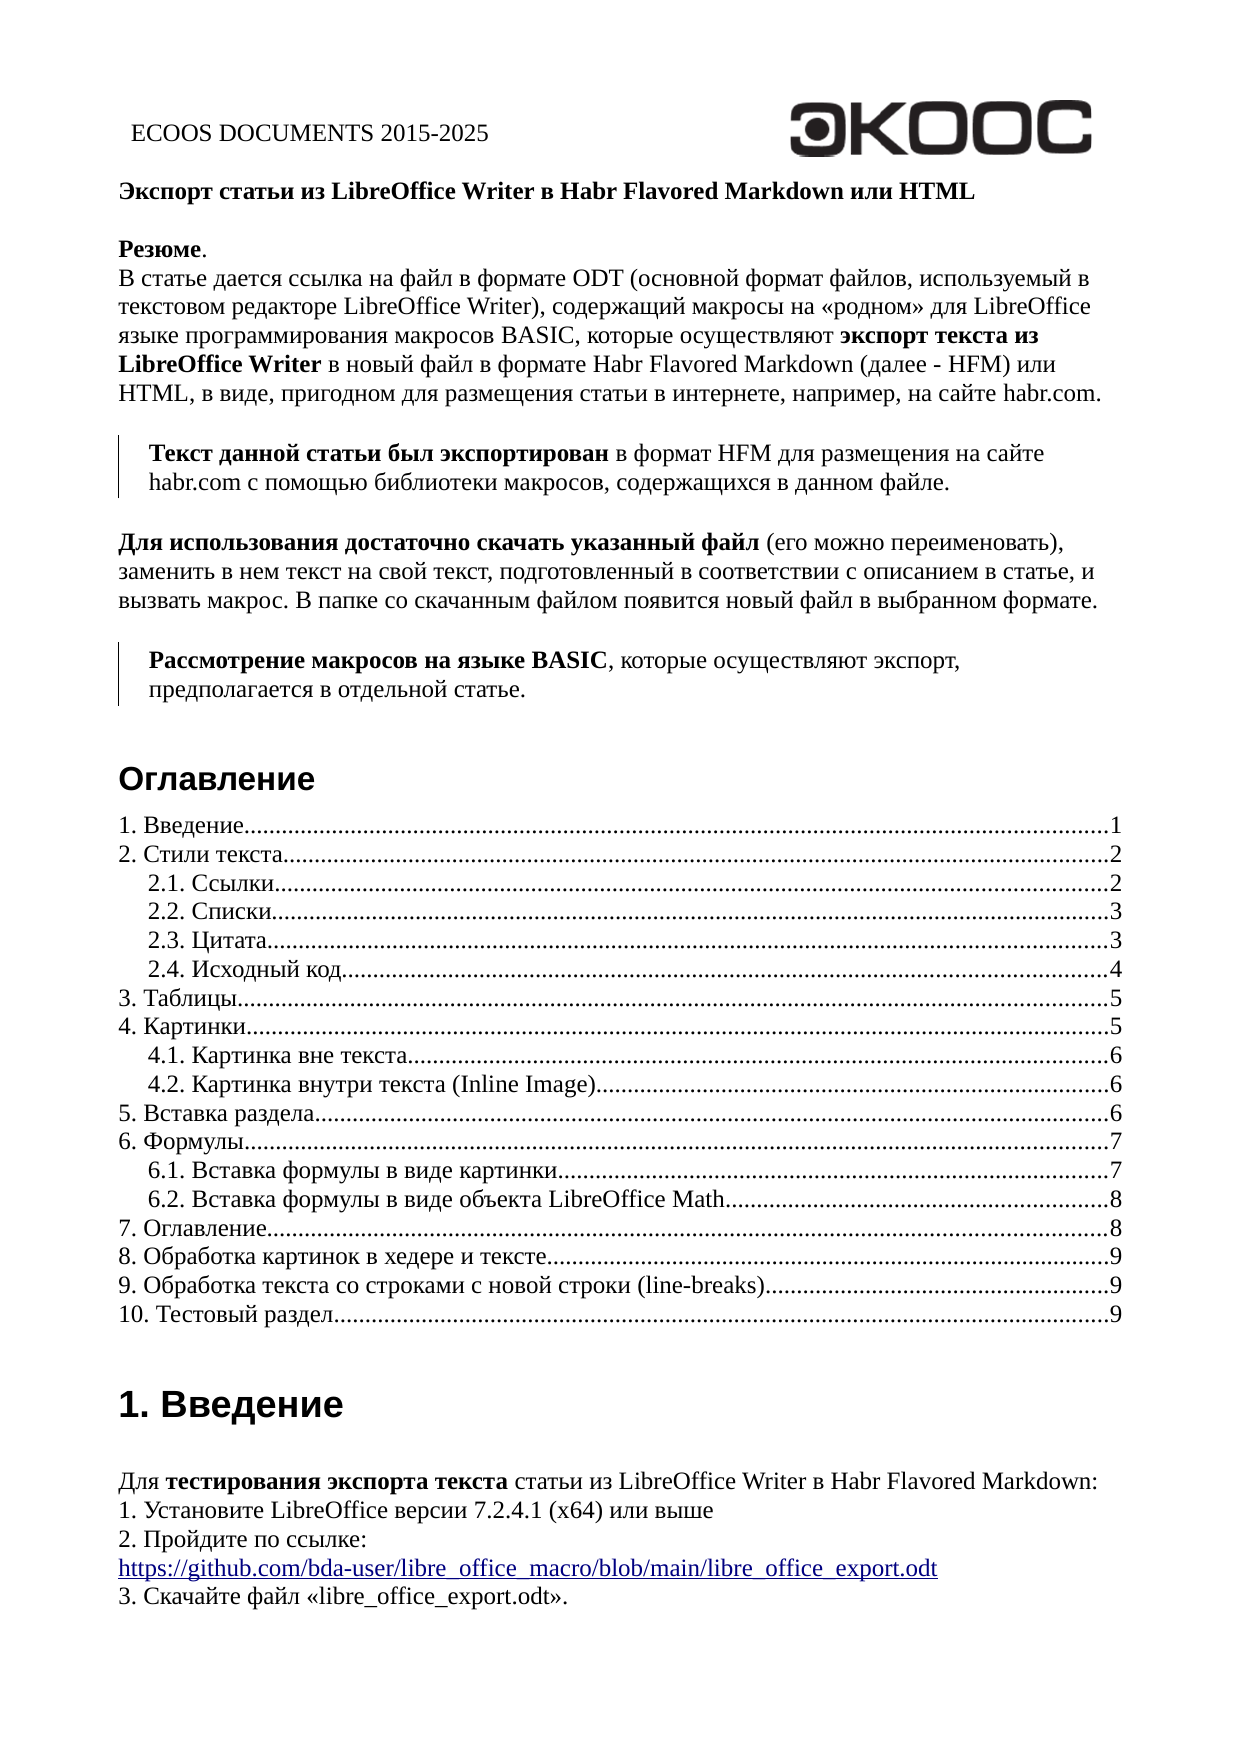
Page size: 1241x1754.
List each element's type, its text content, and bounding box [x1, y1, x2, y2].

text 4.2. Картинка внутри текста (Inline Image) 6 [148, 1069, 1122, 1098]
text 6.1. Вставка формулы в виде картинки 7 [148, 1155, 1122, 1184]
text Для использования достаточно скачать указанный файл (его можно переименовать), заменить в нем текст на свой текст, подготовленный в соответствии с описанием в статье, и вызвать макрос. В папке со скачанным файлом появится новый файл в выбранном формате. [118, 527, 1122, 613]
text Текст данной статьи был экспортирован в формат HFM для размещения на сайте habr.com с помощью библиотеки макросов, содержащихся в данном файле. [119, 435, 1063, 498]
text 8. Обработка картинок в хедере и тексте 9 [118, 1241, 1122, 1270]
text 2.2. Списки 3 [148, 896, 1122, 925]
text 10. Тестовый раздел 9 [118, 1299, 1122, 1328]
text 4.1. Картинка вне текста 6 [148, 1040, 1122, 1069]
text 6.2. Вставка формулы в виде объекта LibreOffice Math 8 [148, 1184, 1122, 1213]
subtitle 1. Введение [118, 1381, 1122, 1425]
text 2. Пройдите по ссылке: https://github.com/bda-user/libre_office_macro/blob/main/libre_office_export.odt [118, 1524, 1122, 1581]
text В статье дается ссылка на файл в формате ODT (основной формат файлов, используемый в текстовом редакторе LibreOffice Writer), содержащий макросы на «родном» для LibreOffice языке программирования макросов BASIC, которые осуществляют экспорт текста из LibreOffice Writer в новый файл в формате Habr Flavored Markdown (далее - HFM) или HTML, в виде, пригодном для размещения статьи в интернете, например, на сайте habr.com. [118, 263, 1122, 406]
picture [790, 100, 1092, 157]
text 1. Введение 1 [118, 810, 1122, 839]
text 3. Таблицы 5 [118, 983, 1122, 1011]
text 1. Установите LibreOffice версии 7.2.4.1 (х64) или выше [118, 1495, 1122, 1524]
text 4. Картинки 5 [118, 1011, 1122, 1040]
text 9. Обработка текста со строками с новой строки (line-breaks) 9 [118, 1270, 1122, 1299]
text 2.1. Ссылки 2 [148, 868, 1122, 896]
text Экспорт статьи из LibreOffice Writer в Habr Flavored Markdown или HTML [118, 176, 1122, 205]
text Для тестирования экспорта текста статьи из LibreOffice Writer в Habr Flavored Markdown: [118, 1466, 1122, 1495]
text 6. Формулы 7 [118, 1126, 1122, 1155]
text Рассмотрение макросов на языке BASIC, которые осуществляют экспорт, предполагается в отдельной статье. [119, 642, 1063, 706]
text 2. Стили текста 2 [118, 839, 1122, 868]
text 3. Скачайте файл «libre_office_export.odt». [118, 1581, 1122, 1610]
text 5. Вставка раздела 6 [118, 1098, 1122, 1126]
text Резюме. [118, 234, 1122, 263]
text 2.4. Исходный код 4 [148, 954, 1122, 983]
text 7. Оглавление 8 [118, 1213, 1122, 1241]
subtitle Оглавление [118, 759, 1122, 798]
text 2.3. Цитата 3 [148, 925, 1122, 954]
